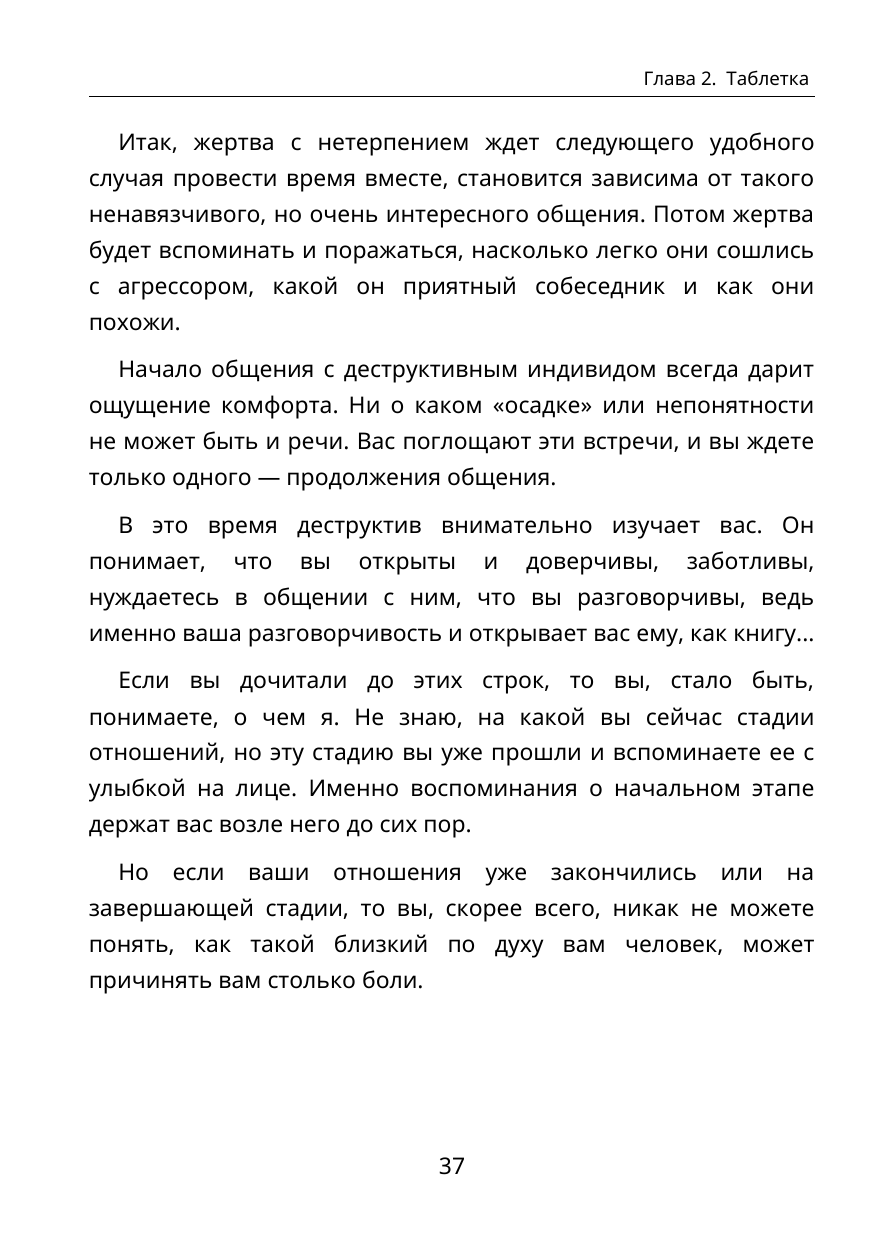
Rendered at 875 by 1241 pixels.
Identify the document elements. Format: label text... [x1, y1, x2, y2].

text Итак, жертва с нетерпением ждет следующего удобного случая провести время вместе, становится зависима от такого ненавязчивого, но очень интересного общения. Потом жертва будет вспоминать и поражаться, насколько легко они сошлись с агрессором, какой он приятный собеседник и как они похожи. [88, 126, 815, 337]
text Но если ваши отношения уже закончились или на завершающей стадии, то вы, скорее всего, никак не можете понять, как такой близкий по духу вам человек, может причинять вам столько боли. [88, 856, 815, 995]
text Начало общения с деструктивным индивидом всегда дарит ощущение комфорта. Ни о каком «осадке» или непонятности не может быть и речи. Вас поглощают эти встречи, и вы ждете только одного — продолжения общения. [88, 353, 815, 492]
text Если вы дочитали до этих строк, то вы, стало быть, понимаете, о чем я. Не знаю, на какой вы сейчас стадии отношений, но эту стадию вы уже прошли и вспоминаете ее с улыбкой на лице. Именно воспоминания о начальном этапе держат вас возле него до сих пор. [88, 664, 815, 839]
text В это время деструктив внимательно изучает вас. Он понимает, что вы открыты и доверчивы, заботливы, нуждаетесь в общении с ним, что вы разговорчивы, ведь именно ваша разговорчивость и открывает вас ему, как книгу... [88, 509, 815, 648]
